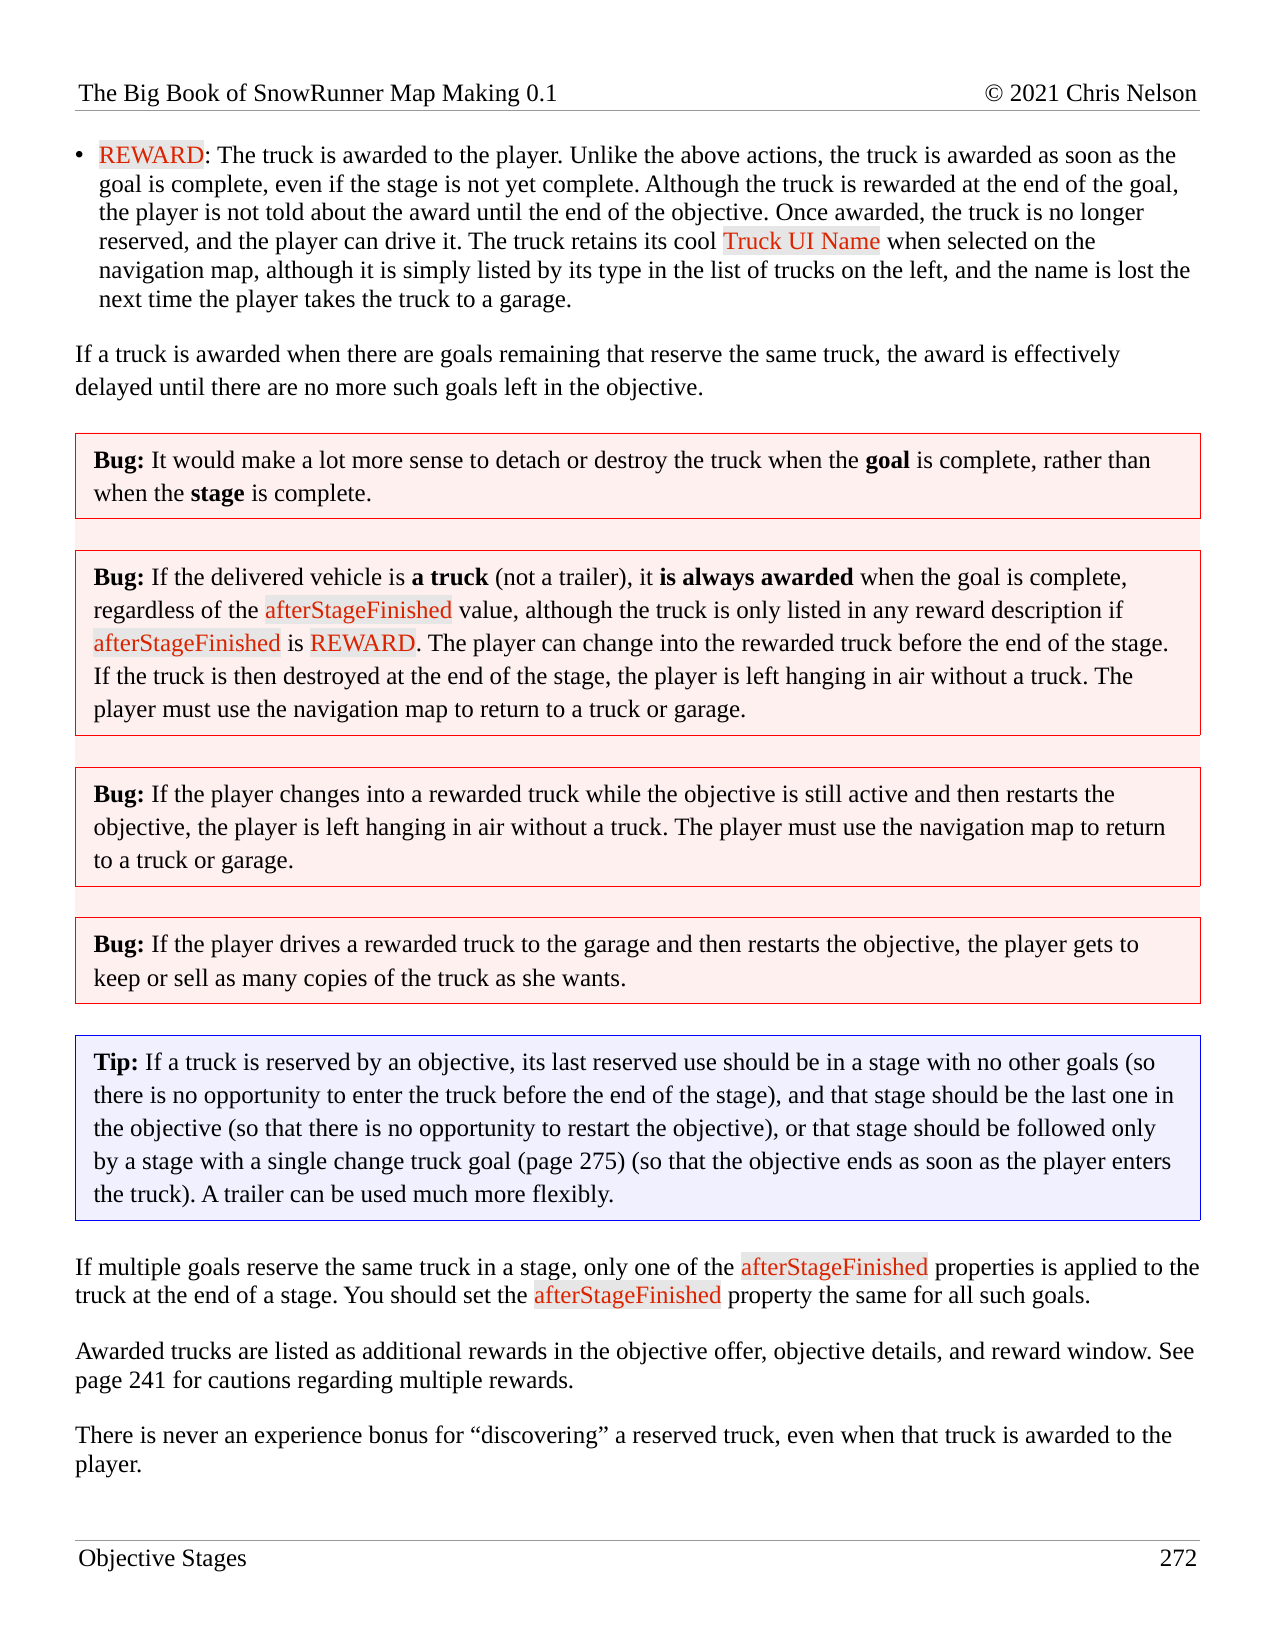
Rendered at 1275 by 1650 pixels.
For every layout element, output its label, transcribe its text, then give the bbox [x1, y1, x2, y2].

text If a truck is awarded when there are goals remaining that reserve the same truck, the award is effectively delayed until there are no more such goals left in the objective. [75, 339, 1200, 401]
list If multiple goals reserve the same truck in a stage, only one of the afterStageFinished properties is applied to the truck at the end of a stage. You should set the afterStageFinished property the same for all such goals. [75, 1252, 1200, 1309]
list If the player changes into a rewarded truck while the objective is still active and then restarts the objective, the player is left hanging in air without a truck. The player must use the navigation map to return to a truck or garage. [76, 768, 1200, 886]
list If a truck is reserved by an objective, its last reserved use should be in a stage with no other goals (so there is no opportunity to enter the truck before the end of the stage), and that stage should be the last one in the objective (so that there is no opportunity to restart the objective), or that stage should be followed only by a stage with a single change truck goal (page 275) (so that the objective ends as soon as the player enters the truck). A trailer can be used much more flexibly. [76, 1036, 1200, 1220]
list REWARD: The truck is awarded to the player. Unlike the above actions, the truck is awarded as soon as the goal is complete, even if the stage is not yet complete. Although the truck is rewarded at the end of the goal, the player is not told about the award until the end of the objective. Once awarded, the truck is no longer reserved, and the player can drive it. The truck retains its cool Truck UI Name when selected on the navigation map, although it is simply listed by its type in the list of trucks on the left, and the name is lost the next time the player takes the truck to a garage. [75, 140, 1200, 312]
list There is never an experience bonus for “discovering” a reserved truck, even when that truck is awarded to the player. [75, 1421, 1200, 1478]
list If the delivered vehicle is a truck (not a trailer), it is always awarded when the goal is complete, regardless of the afterStageFinished value, although the truck is only listed in any reward description if afterStageFinished is REWARD. The player can change into the rewarded truck before the end of the stage. If the truck is then destroyed at the end of the stage, the player is left hanging in air without a truck. The player must use the navigation map to return to a truck or garage. [76, 551, 1200, 735]
list If the player drives a rewarded truck to the garage and then restarts the objective, the player gets to keep or sell as many copies of the truck as she wants. [76, 918, 1200, 1003]
list Awarded trucks are listed as additional rewards in the objective offer, objective details, and reward window. See page 241 for cautions regarding multiple rewards. [75, 1336, 1200, 1393]
list It would make a lot more sense to detach or destroy the truck when the goal is complete, rather than when the stage is complete. [76, 434, 1200, 518]
